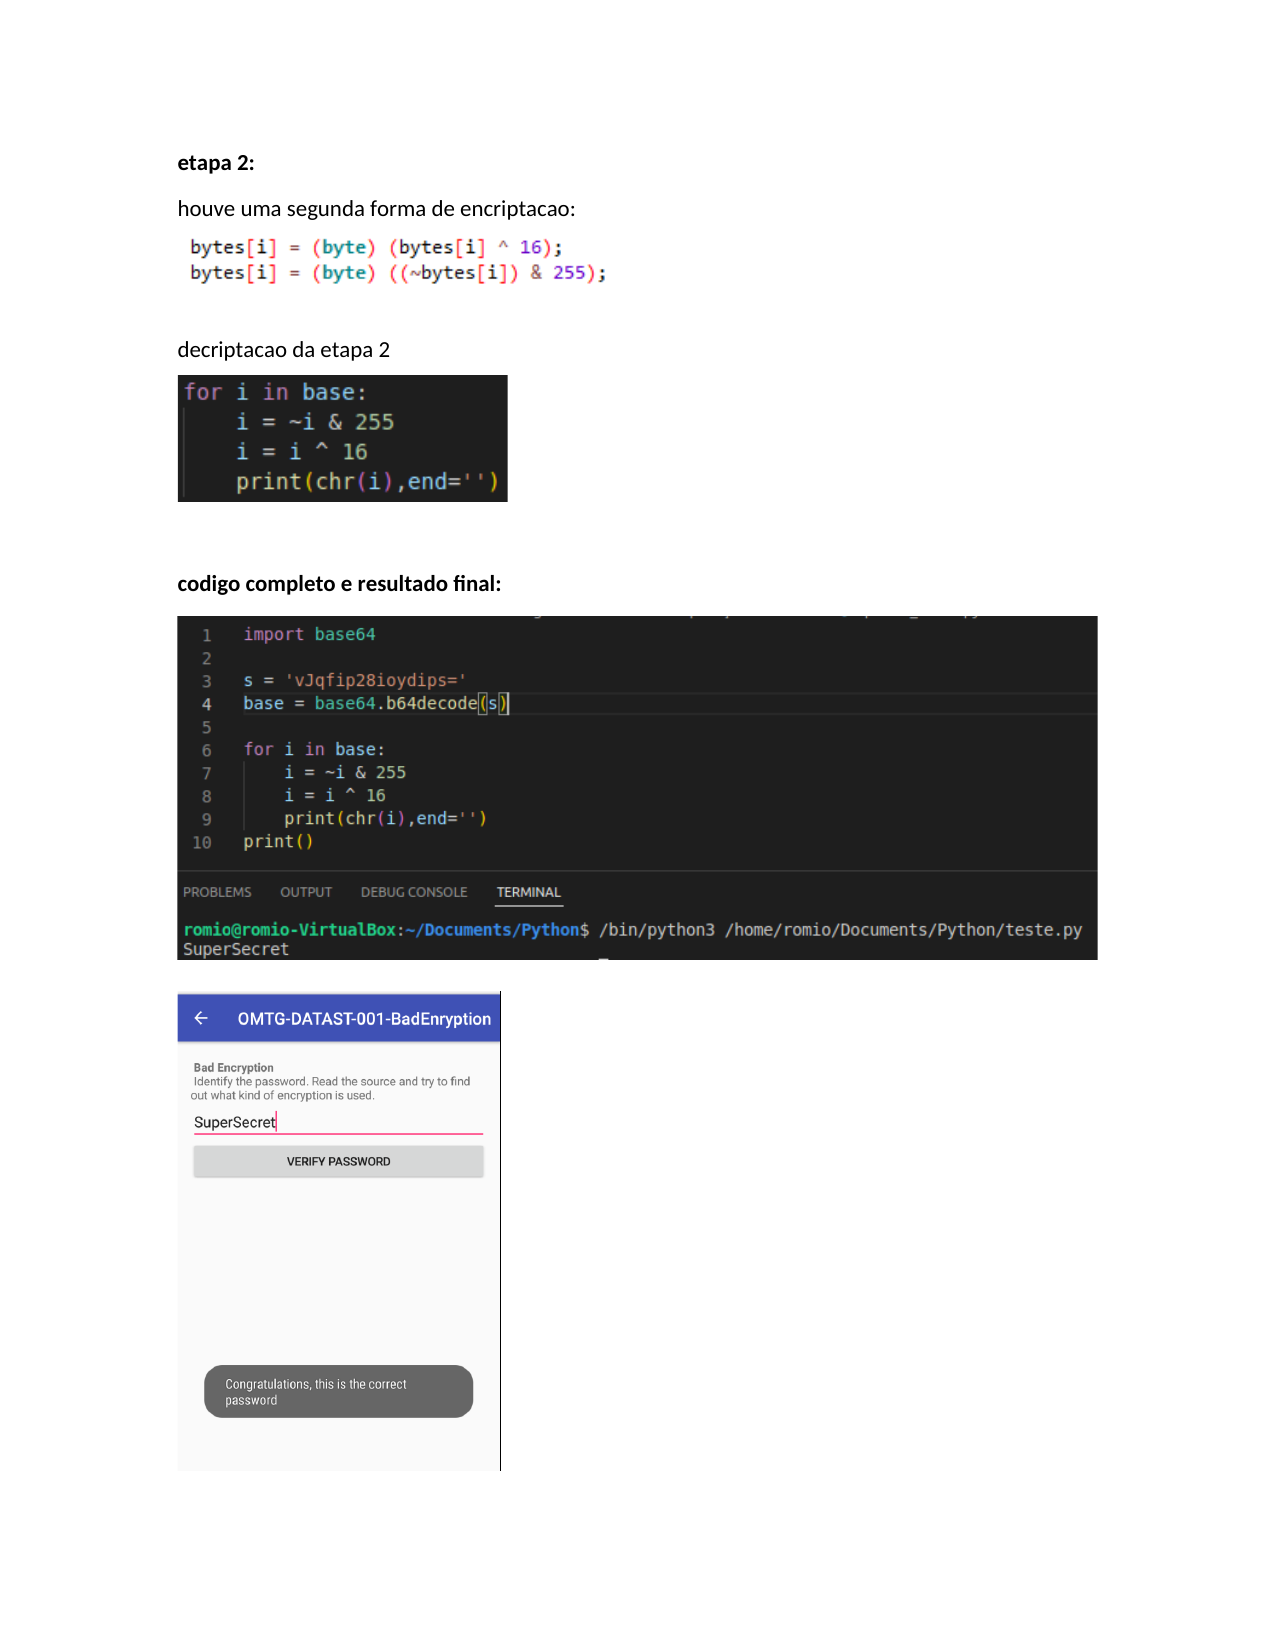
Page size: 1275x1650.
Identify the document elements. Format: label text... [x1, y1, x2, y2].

text decriptacao da etapa 2 [177, 335, 1098, 363]
picture [177, 616, 1098, 960]
text houve uma segunda forma de encriptacao: [177, 194, 1098, 222]
picture [178, 233, 608, 287]
text codigo completo e resultado final: [177, 569, 1098, 597]
text etapa 2: [177, 148, 1098, 176]
picture [177, 375, 508, 502]
picture [177, 991, 501, 1471]
